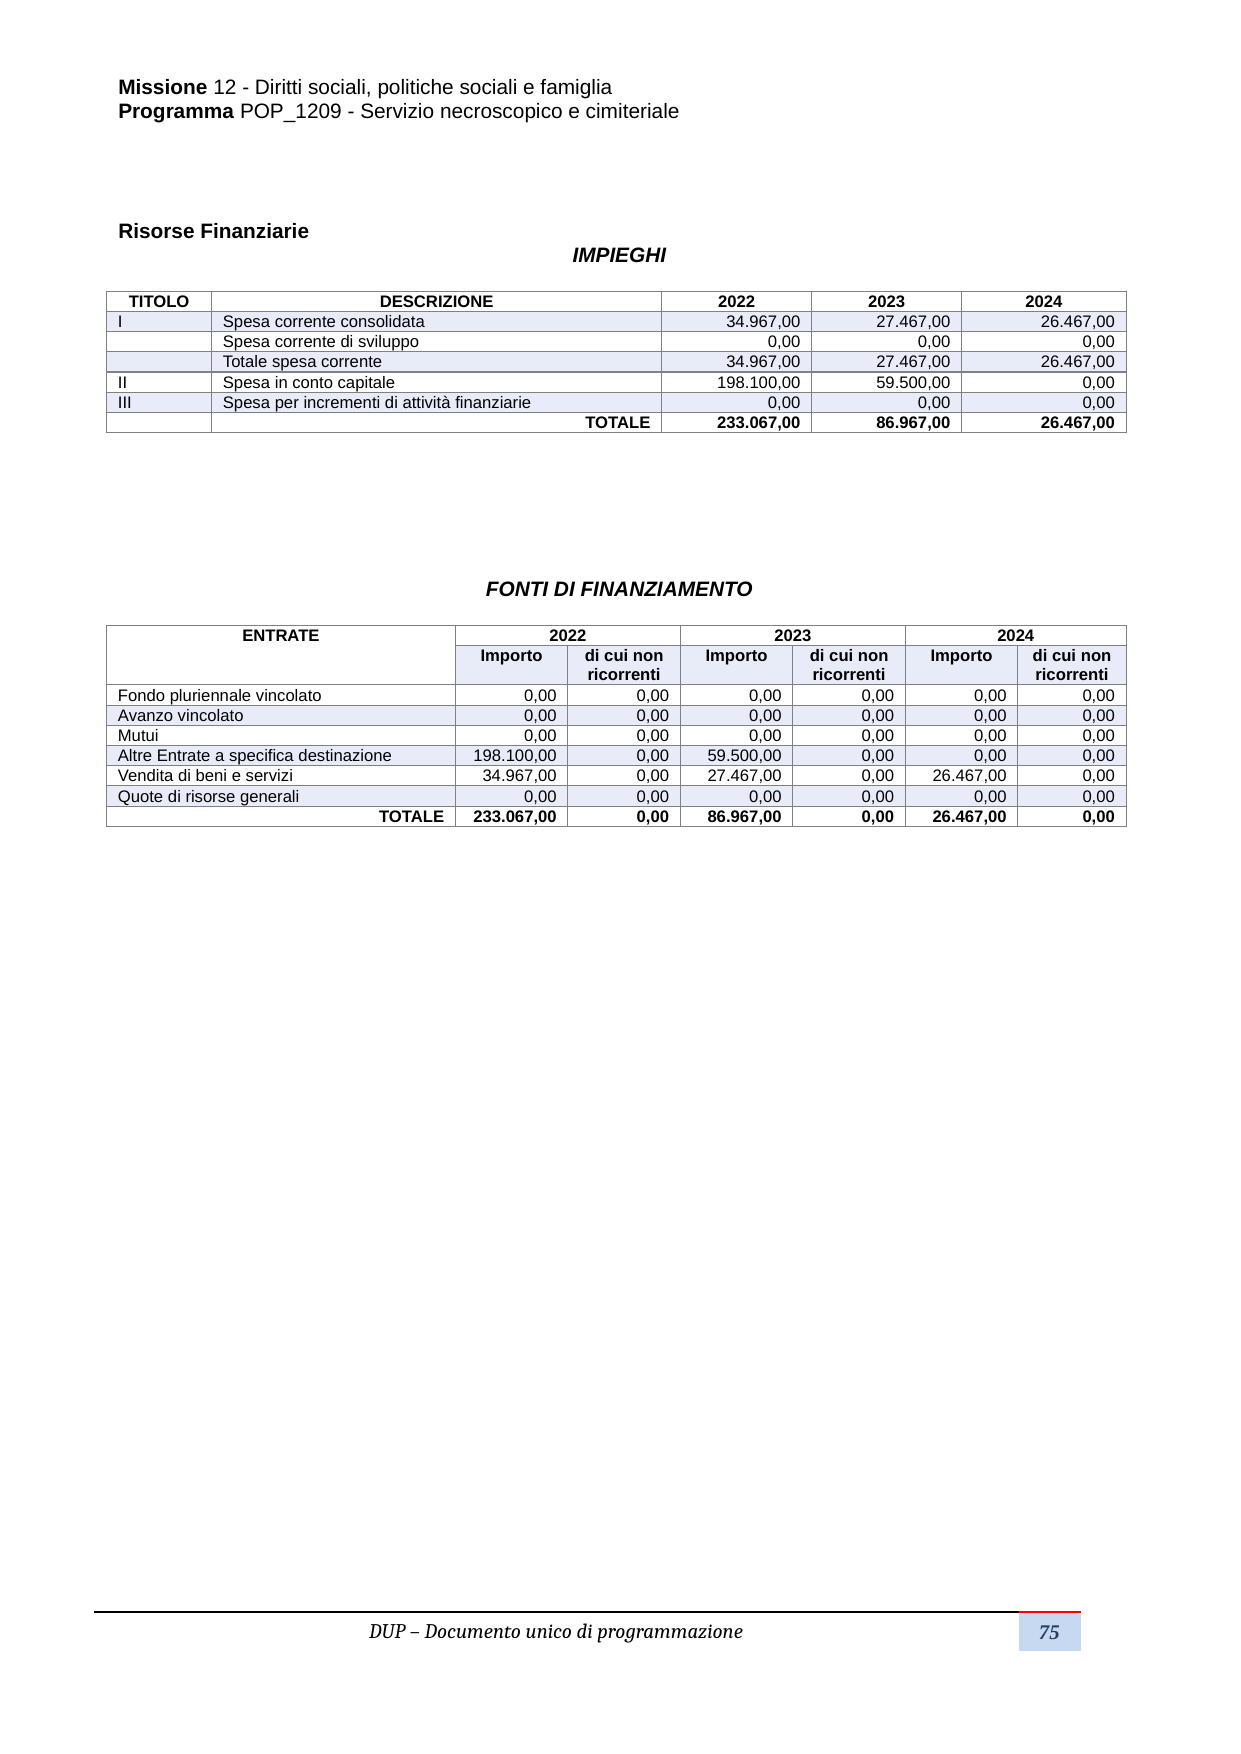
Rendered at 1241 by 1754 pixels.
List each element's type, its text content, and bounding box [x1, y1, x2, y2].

table_cell 86.967,00 [812, 413, 961, 432]
table_cell 0,00 [568, 786, 680, 806]
table_cell 27.467,00 [681, 766, 792, 785]
table_cell II [107, 373, 211, 392]
text Missione 12 - Diritti sociali, politiche sociali e famiglia [118, 75, 1122, 99]
table_cell III [107, 393, 211, 412]
table_cell 0,00 [456, 726, 567, 745]
table_cell 34.967,00 [662, 312, 811, 331]
table_cell 26.467,00 [962, 312, 1126, 331]
table_cell Spesa corrente consolidata [212, 312, 661, 331]
table_cell 0,00 [568, 746, 680, 765]
table_cell 0,00 [456, 786, 567, 806]
table_cell Altre Entrate a specifica destinazione [107, 746, 455, 765]
table_cell Fondo pluriennale vincolato [107, 685, 455, 704]
table_cell 0,00 [962, 373, 1126, 392]
table_cell 0,00 [962, 332, 1126, 351]
table_cell 0,00 [1018, 685, 1126, 704]
table_cell 0,00 [662, 332, 811, 351]
table_cell 0,00 [662, 393, 811, 412]
table_cell 198.100,00 [662, 373, 811, 392]
table_cell TOTALE [107, 807, 455, 826]
table_cell 198.100,00 [456, 746, 567, 765]
table_cell I [107, 312, 211, 331]
table_cell 34.967,00 [662, 352, 811, 371]
table_cell 27.467,00 [812, 352, 961, 371]
table_header TITOLO [107, 292, 211, 311]
table_cell 0,00 [793, 706, 905, 725]
table_cell 0,00 [793, 766, 905, 785]
table_cell Spesa in conto capitale [212, 373, 661, 392]
table_cell 0,00 [681, 706, 792, 725]
table_cell Avanzo vincolato [107, 706, 455, 725]
table_cell 0,00 [962, 393, 1126, 412]
table_cell 0,00 [1018, 807, 1126, 826]
table_cell 26.467,00 [906, 766, 1017, 785]
table_cell Totale spesa corrente [212, 352, 661, 371]
table_cell 0,00 [906, 706, 1017, 725]
table_cell 0,00 [681, 685, 792, 704]
table_cell 0,00 [793, 726, 905, 745]
table_cell 26.467,00 [962, 413, 1126, 432]
table_cell 233.067,00 [456, 807, 567, 826]
text IMPIEGHI [118, 243, 1122, 267]
table_header 2022 [456, 626, 680, 645]
table_cell 0,00 [456, 685, 567, 704]
table_cell [107, 413, 211, 432]
table_header 2024 [906, 626, 1126, 645]
table_cell 34.967,00 [456, 766, 567, 785]
table_cell 0,00 [793, 746, 905, 765]
table_cell 59.500,00 [681, 746, 792, 765]
table_cell [107, 352, 211, 371]
table_cell 0,00 [568, 766, 680, 785]
table_cell 0,00 [793, 807, 905, 826]
table_header 2023 [681, 626, 905, 645]
table_cell Importo [906, 646, 1017, 684]
table_cell di cui non ricorrenti [568, 646, 680, 684]
table_cell 0,00 [1018, 766, 1126, 785]
table_header DESCRIZIONE [212, 292, 661, 311]
table_cell 0,00 [793, 786, 905, 806]
table_cell 0,00 [906, 685, 1017, 704]
table_cell 0,00 [812, 393, 961, 412]
table_cell 0,00 [456, 706, 567, 725]
table_cell 0,00 [812, 332, 961, 351]
table_cell Vendita di beni e servizi [107, 766, 455, 785]
table_cell 26.467,00 [906, 807, 1017, 826]
table_header 2024 [962, 292, 1126, 311]
table_cell 0,00 [906, 746, 1017, 765]
table_cell 0,00 [568, 706, 680, 725]
text FONTI DI FINANZIAMENTO [118, 577, 1122, 601]
table_cell 0,00 [793, 685, 905, 704]
table_cell 86.967,00 [681, 807, 792, 826]
text Risorse Finanziarie [118, 219, 1122, 243]
table_cell Importo [681, 646, 792, 684]
table_cell di cui non ricorrenti [793, 646, 905, 684]
table_header 2022 [662, 292, 811, 311]
table_cell 0,00 [681, 786, 792, 806]
table_cell 0,00 [568, 726, 680, 745]
table_cell 0,00 [906, 726, 1017, 745]
table_cell 0,00 [681, 726, 792, 745]
table_cell TOTALE [212, 413, 661, 432]
table_cell Quote di risorse generali [107, 786, 455, 806]
table_cell 27.467,00 [812, 312, 961, 331]
table_cell Importo [456, 646, 567, 684]
table_cell 0,00 [1018, 786, 1126, 806]
table_cell 233.067,00 [662, 413, 811, 432]
table_cell di cui non ricorrenti [1018, 646, 1126, 684]
text Programma POP_1209 - Servizio necroscopico e cimiteriale [118, 99, 1122, 123]
table_cell 0,00 [1018, 726, 1126, 745]
table_cell 0,00 [568, 807, 680, 826]
table_cell Spesa per incrementi di attività finanziarie [212, 393, 661, 412]
table_cell 26.467,00 [962, 352, 1126, 371]
table_header ENTRATE [107, 626, 455, 684]
table_header 2023 [812, 292, 961, 311]
table_cell 0,00 [906, 786, 1017, 806]
table_cell 59.500,00 [812, 373, 961, 392]
table_cell 0,00 [568, 685, 680, 704]
table_cell [107, 332, 211, 351]
table_cell 0,00 [1018, 746, 1126, 765]
table_cell Spesa corrente di sviluppo [212, 332, 661, 351]
table_cell Mutui [107, 726, 455, 745]
table_cell 0,00 [1018, 706, 1126, 725]
